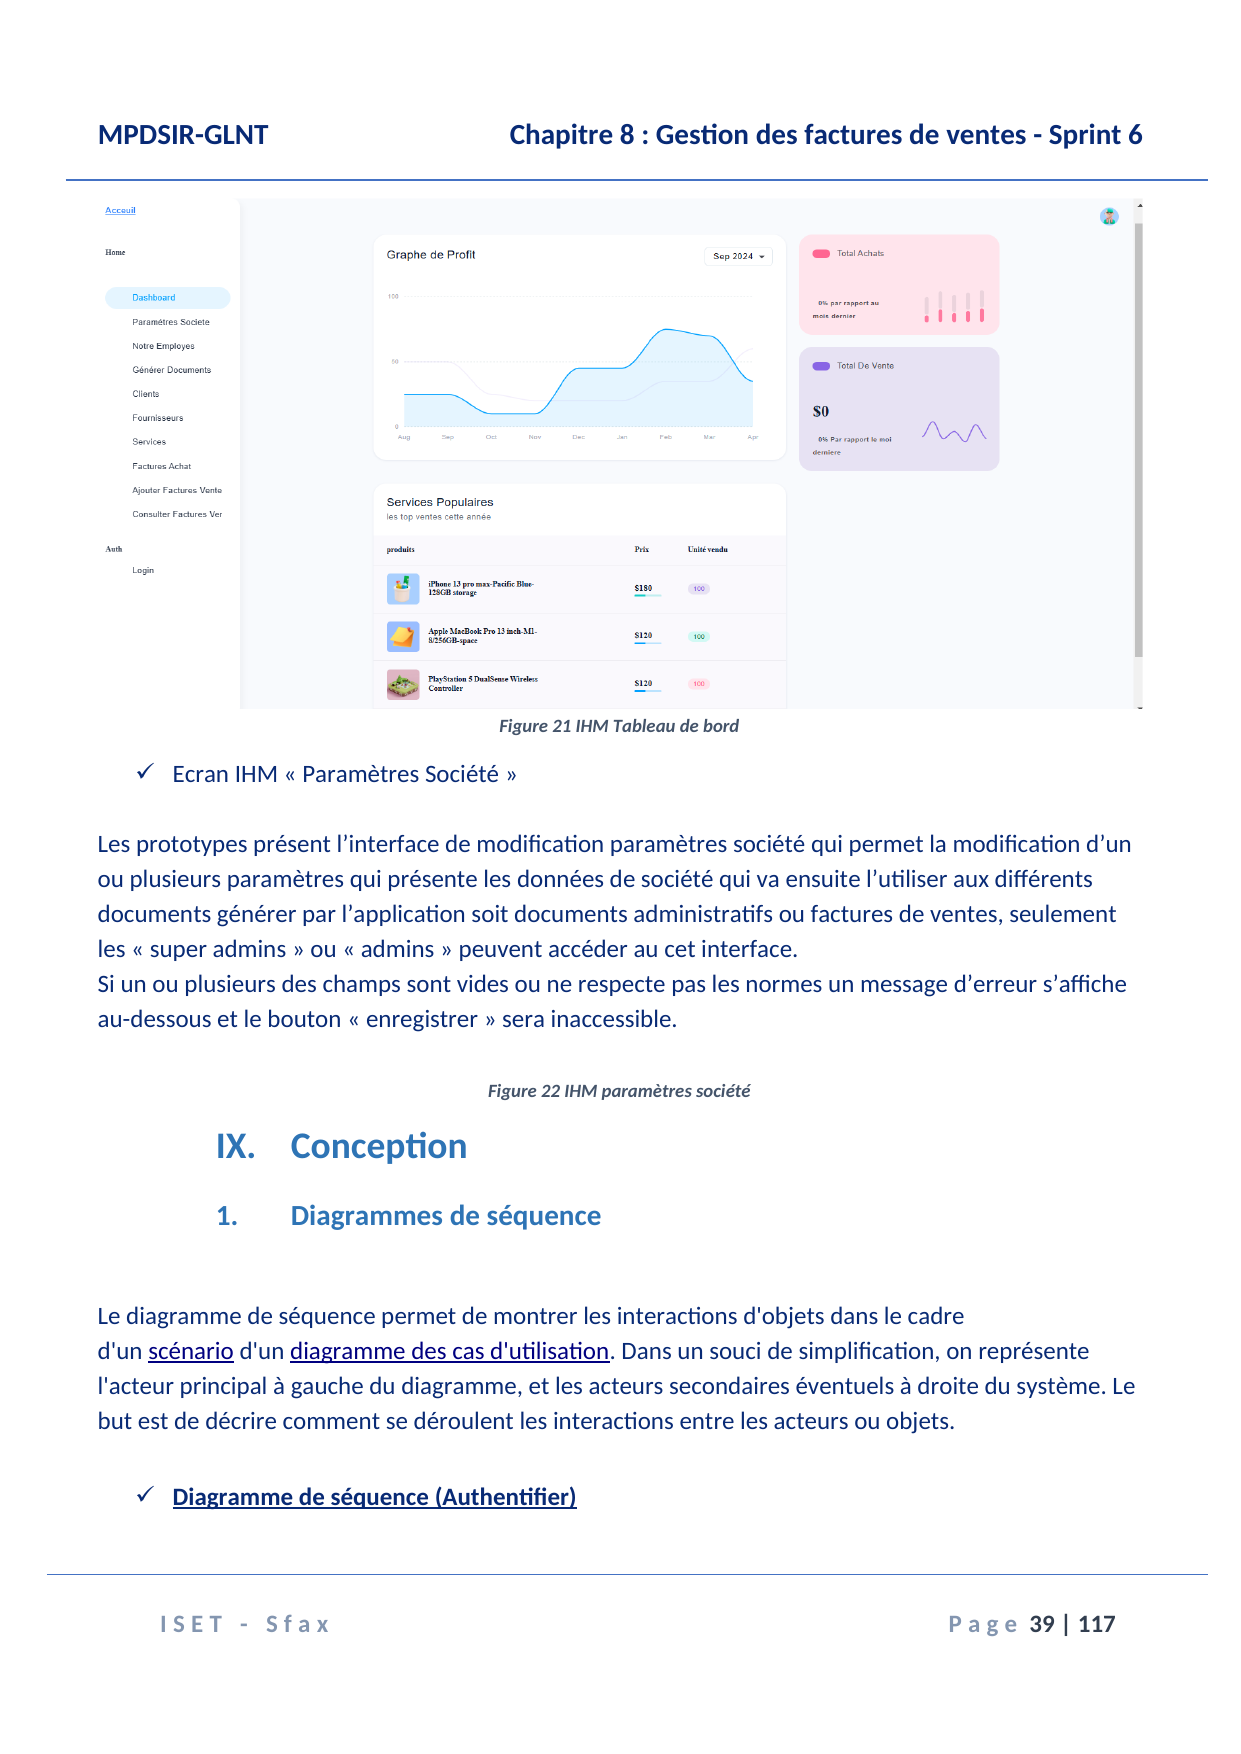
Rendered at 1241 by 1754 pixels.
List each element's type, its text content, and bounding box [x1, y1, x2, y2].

text Figure 21 IHM Tableau de bord [97, 714, 1143, 737]
text Figure 22 IHM paramètres société [97, 1079, 1143, 1102]
text Si un ou plusieurs des champs sont vides ou ne respecte pas les normes un message d’erreur s’affiche au-dessous et le bouton « enregistrer » sera inaccessible. [97, 968, 1143, 1033]
subtitle Diagrammes de séquence [216, 1197, 1143, 1233]
text Le diagramme de séquence permet de montrer les interactions d'objets dans le cadre d'un scénario d'un diagramme des cas d'utilisation. Dans un souci de simplification, on représente l'acteur principal à gauche du diagramme, et les acteurs secondaires éventuels à droite du système. Le but est de décrire comment se déroulent les interactions entre les acteurs ou objets. [97, 1300, 1143, 1436]
list Ecran IHM « Paramètres Société » [135, 758, 1143, 788]
subtitle Conception [216, 1122, 1143, 1168]
list Diagramme de séquence (Authentifier) [135, 1481, 1143, 1512]
text Les prototypes présent l’interface de modification paramètres société qui permet la modification d’un ou plusieurs paramètres qui présente les données de société qui va ensuite l’utiliser aux différents documents générer par l’application soit documents administratifs ou factures de ventes, seulement les « super admins » ou « admins » peuvent accéder au cet interface. [97, 828, 1143, 963]
